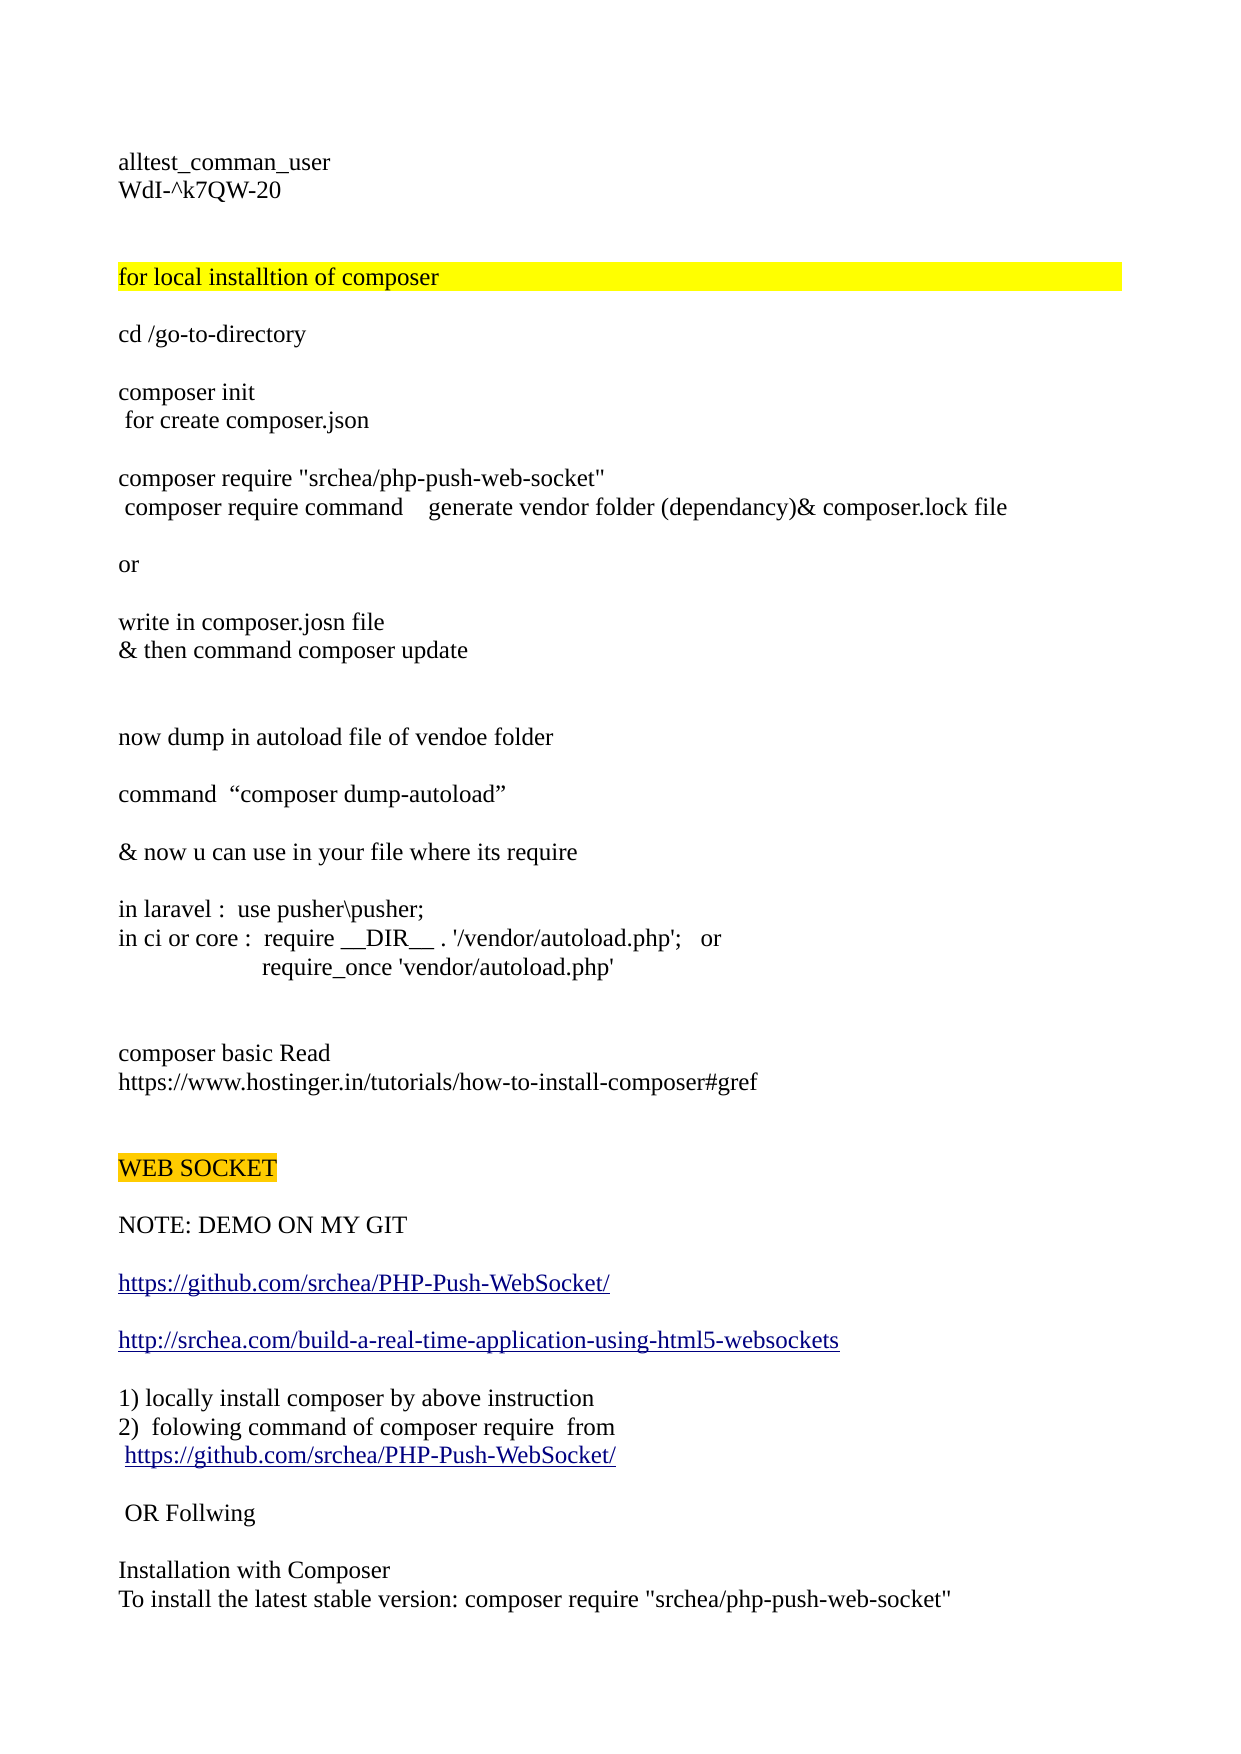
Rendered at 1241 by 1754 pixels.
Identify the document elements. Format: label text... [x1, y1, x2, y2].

text 2) folowing command of composer require from [118, 1412, 1122, 1441]
text composer init [118, 377, 1122, 406]
text alltest_comman_user [118, 147, 1122, 176]
text command “composer dump-autoload” [118, 779, 1122, 808]
text & now u can use in your file where its require [118, 837, 1122, 866]
text OR Follwing [118, 1498, 1122, 1527]
text now dump in autoload file of vendoe folder [118, 722, 1122, 751]
text To install the latest stable version: composer require "srchea/php-push-web-socket" [118, 1584, 1122, 1613]
text http://srchea.com/build-a-real-time-application-using-html5-websockets [118, 1326, 1122, 1354]
text https://www.hostinger.in/tutorials/how-to-install-composer#gref [118, 1067, 1122, 1096]
text or [118, 549, 1122, 578]
text in laravel : use pusher\pusher; [118, 894, 1122, 923]
text 1) locally install composer by above instruction [118, 1383, 1122, 1412]
text composer require command generate vendor folder (dependancy)& composer.lock file [118, 492, 1122, 521]
text https://github.com/srchea/PHP-Push-WebSocket/ [118, 1441, 1122, 1469]
text for local installtion of composer [118, 262, 1122, 291]
text Installation with Composer [118, 1556, 1122, 1584]
text NOTE: DEMO ON MY GIT [118, 1211, 1122, 1239]
text WEB SOCKET [118, 1153, 1122, 1182]
text for create composer.json [118, 406, 1122, 434]
text cd /go-to-directory [118, 319, 1122, 348]
text in ci or core : require __DIR__ . '/vendor/autoload.php'; or [118, 923, 1122, 952]
text composer basic Read [118, 1038, 1122, 1067]
text require_once 'vendor/autoload.php' [118, 952, 1122, 981]
text & then command composer update [118, 636, 1122, 664]
text https://github.com/srchea/PHP-Push-WebSocket/ [118, 1268, 1122, 1297]
text WdI-^k7QW-20 [118, 176, 1122, 204]
text write in composer.josn file [118, 607, 1122, 636]
text composer require "srchea/php-push-web-socket" [118, 463, 1122, 492]
